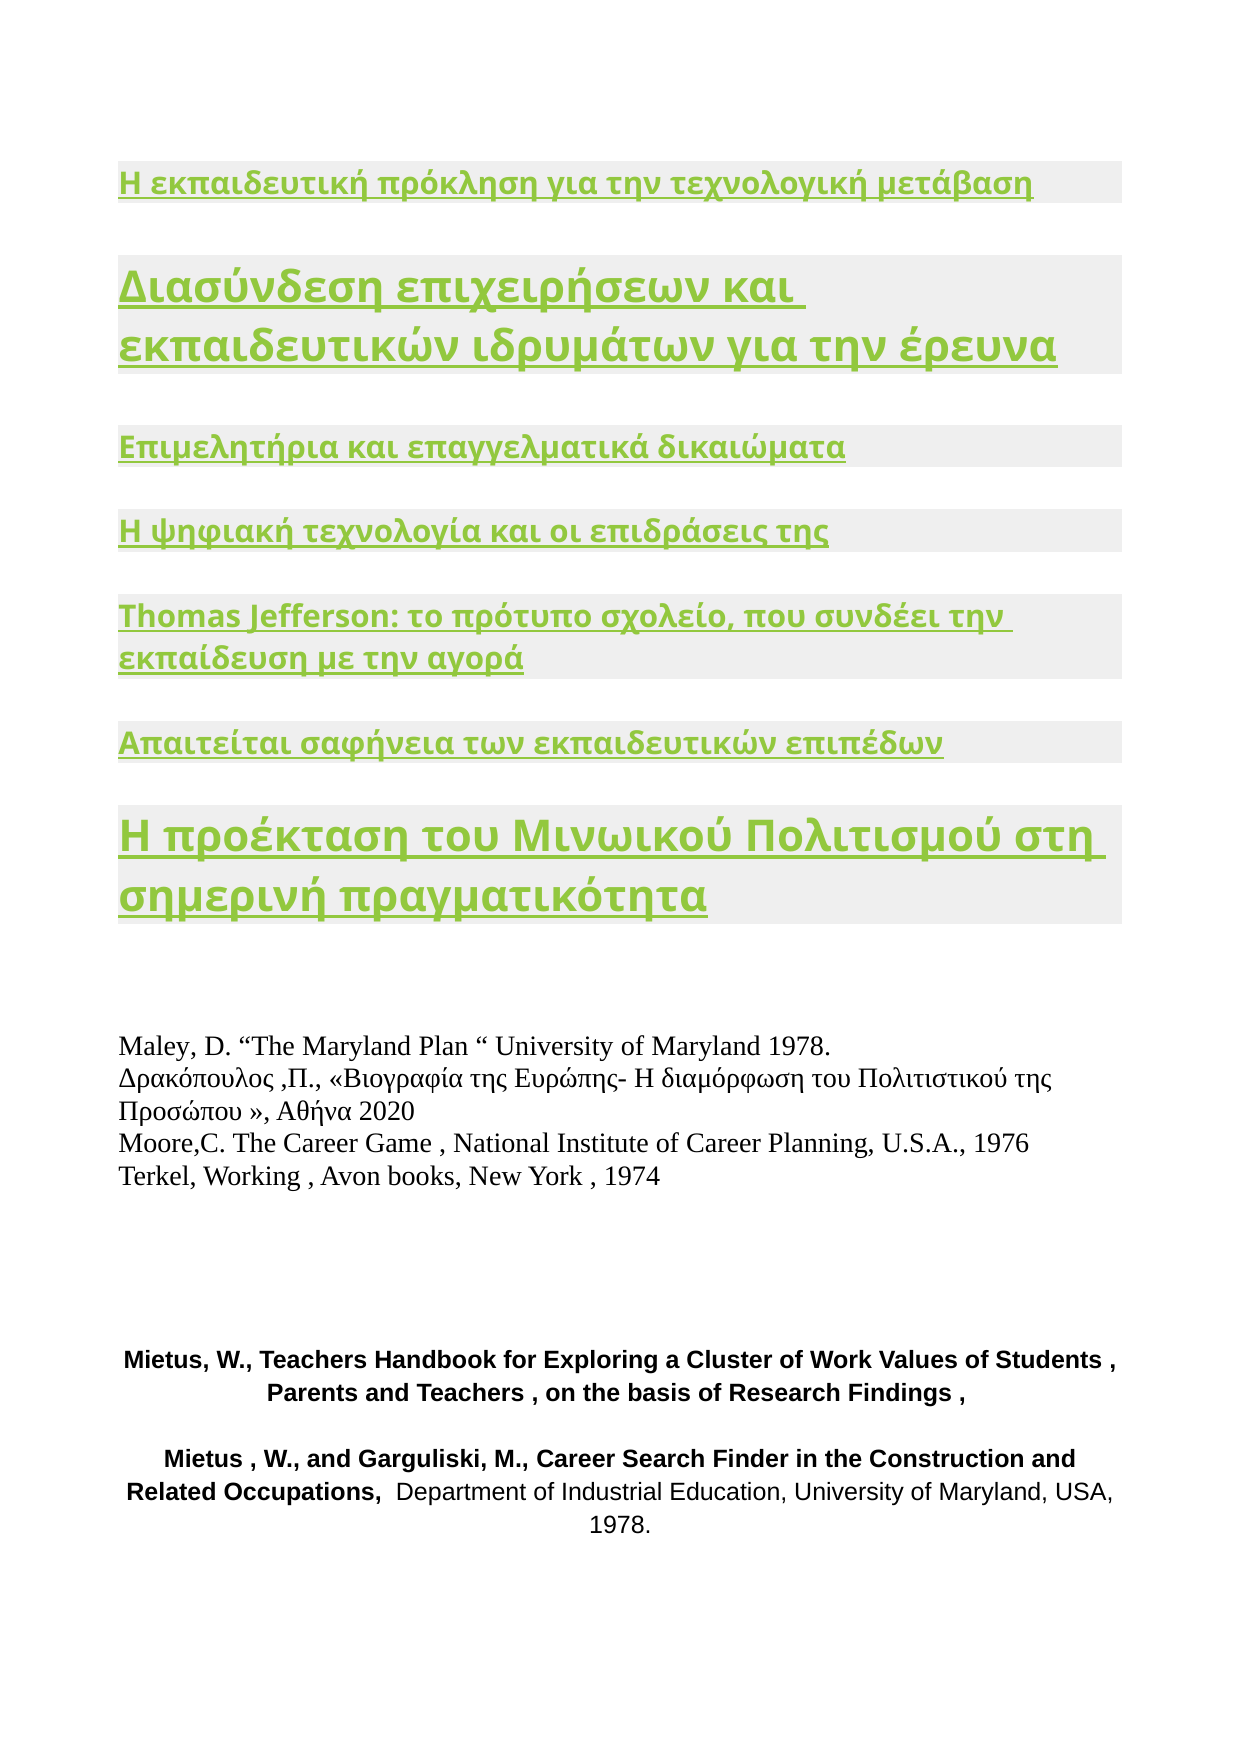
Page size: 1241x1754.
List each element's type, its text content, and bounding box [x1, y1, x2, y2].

text Mietus , W., and Garguliski, M., Career Search Finder in the Construction and Related Occupations, Department of Industrial Education, University of Maryland, USA, 1978. [118, 1444, 1122, 1539]
text Mietus, W., Teachers Handbook for Exploring a Cluster of Work Values of Students , Parents and Teachers , on the basis of Research Findings , [118, 1345, 1122, 1406]
text Terkel, Working , Avon books, New York , 1974 [118, 1159, 1122, 1191]
text Δρακόπουλος ,Π., «Βιογραφία της Ευρώπης- Η διαμόρφωση του Πολιτιστικού της Προσώπου », Αθήνα 2020 [118, 1062, 1122, 1126]
subtitle Διασύνδεση επιχειρήσεων και εκπαιδευτικών ιδρυμάτων για την έρευνα [118, 255, 1122, 374]
subtitle Thomas Jefferson: το πρότυπο σχολείο, που συνδέει την εκπαίδευση με την αγορά [118, 594, 1122, 679]
subtitle H εκπαιδευτική πρόκληση για την τεχνολογική μετάβαση [118, 161, 1122, 203]
subtitle Απαιτείται σαφήνεια των εκπαιδευτικών επιπέδων [118, 721, 1122, 763]
text Maley, D. “The Maryland Plan “ University of Maryland 1978. [118, 1029, 1122, 1062]
text Moore,C. The Career Game , National Institute of Career Planning, U.S.A., 1976 [118, 1126, 1122, 1159]
subtitle Επιμελητήρια και επαγγελματικά δικαιώματα [118, 425, 1122, 467]
subtitle Η προέκταση του Μινωικού Πολιτισμού στη σημερινή πραγματικότητα [118, 805, 1122, 924]
subtitle Η ψηφιακή τεχνολογία και οι επιδράσεις της [118, 509, 1122, 552]
